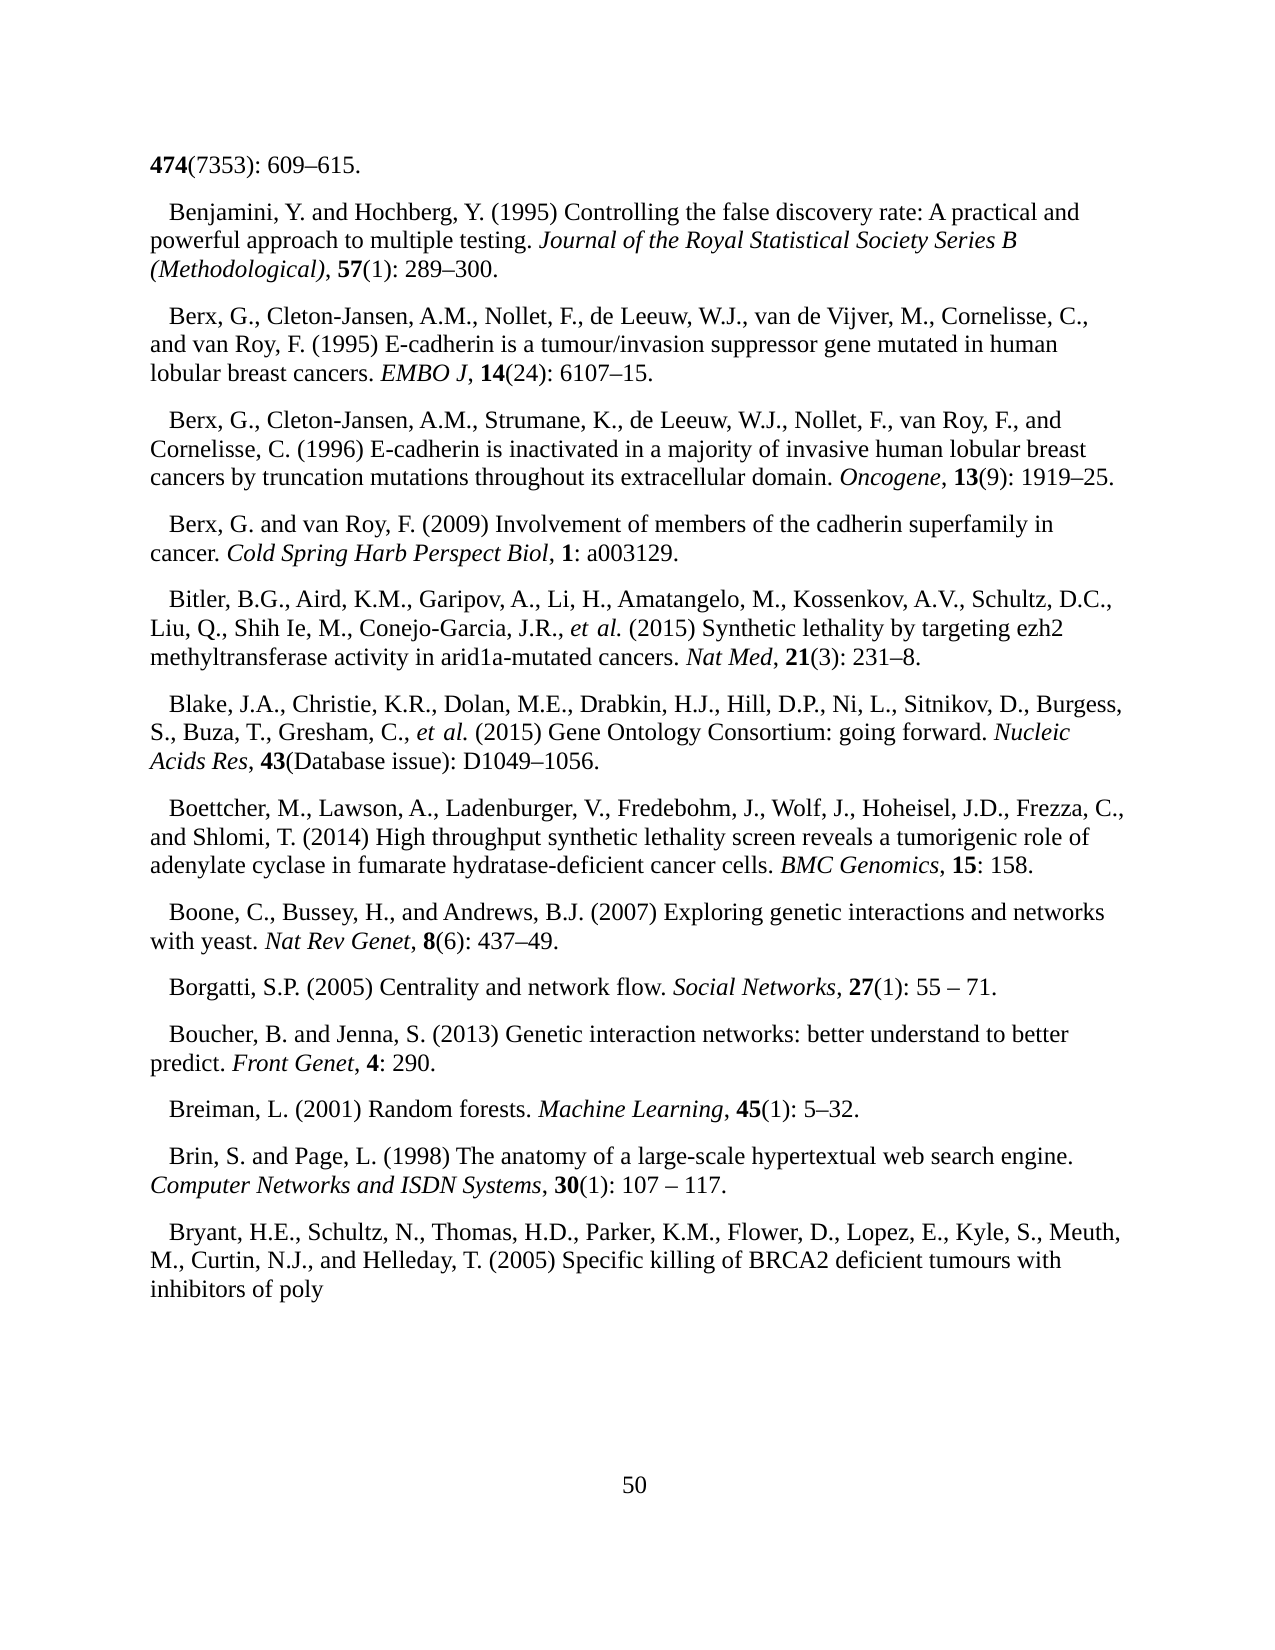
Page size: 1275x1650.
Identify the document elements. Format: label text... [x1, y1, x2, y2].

text Boucher, B. and Jenna, S. (2013) Genetic interaction networks: better understand to better predict. Front Genet, 4: 290. [150, 1019, 1125, 1077]
text Boettcher, M., Lawson, A., Ladenburger, V., Fredebohm, J., Wolf, J., Hoheisel, J.D., Frezza, C., and Shlomi, T. (2014) High throughput synthetic lethality screen reveals a tumorigenic role of adenylate cyclase in fumarate hydratase-deficient cancer cells. BMC Genomics, 15: 158. [150, 793, 1125, 879]
text 474(7353): 609–615. [150, 150, 1125, 179]
text Bryant, H.E., Schultz, N., Thomas, H.D., Parker, K.M., Flower, D., Lopez, E., Kyle, S., Meuth, M., Curtin, N.J., and Helleday, T. (2005) Specific killing of BRCA2 deficient tumours with inhibitors of poly [150, 1217, 1125, 1303]
text Brin, S. and Page, L. (1998) The anatomy of a large-scale hypertextual web search engine. Computer Networks and ISDN Systems, 30(1): 107 – 117. [150, 1141, 1125, 1199]
text Benjamini, Y. and Hochberg, Y. (1995) Controlling the false discovery rate: A practical and powerful approach to multiple testing. Journal of the Royal Statistical Society Series B (Methodological), 57(1): 289–300. [150, 197, 1125, 283]
text Breiman, L. (2001) Random forests. Machine Learning, 45(1): 5–32. [150, 1094, 1125, 1123]
text Berx, G., Cleton-Jansen, A.M., Strumane, K., de Leeuw, W.J., Nollet, F., van Roy, F., and Cornelisse, C. (1996) E-cadherin is inactivated in a majority of invasive human lobular breast cancers by truncation mutations throughout its extracellular domain. Oncogene, 13(9): 1919–25. [150, 405, 1125, 491]
text Berx, G. and van Roy, F. (2009) Involvement of members of the cadherin superfamily in cancer. Cold Spring Harb Perspect Biol, 1: a003129. [150, 509, 1125, 567]
text Blake, J.A., Christie, K.R., Dolan, M.E., Drabkin, H.J., Hill, D.P., Ni, L., Sitnikov, D., Burgess, S., Buza, T., Gresham, C., et al. (2015) Gene Ontology Consortium: going forward. Nucleic Acids Res, 43(Database issue): D1049–1056. [150, 689, 1125, 775]
text Berx, G., Cleton-Jansen, A.M., Nollet, F., de Leeuw, W.J., van de Vijver, M., Cornelisse, C., and van Roy, F. (1995) E-cadherin is a tumour/invasion suppressor gene mutated in human lobular breast cancers. EMBO J, 14(24): 6107–15. [150, 301, 1125, 387]
text Bitler, B.G., Aird, K.M., Garipov, A., Li, H., Amatangelo, M., Kossenkov, A.V., Schultz, D.C., Liu, Q., Shih Ie, M., Conejo-Garcia, J.R., et al. (2015) Synthetic lethality by targeting ezh2 methyltransferase activity in arid1a-mutated cancers. Nat Med, 21(3): 231–8. [150, 584, 1125, 671]
text Boone, C., Bussey, H., and Andrews, B.J. (2007) Exploring genetic interactions and networks with yeast. Nat Rev Genet, 8(6): 437–49. [150, 897, 1125, 954]
text Borgatti, S.P. (2005) Centrality and network flow. Social Networks, 27(1): 55 – 71. [150, 972, 1125, 1001]
